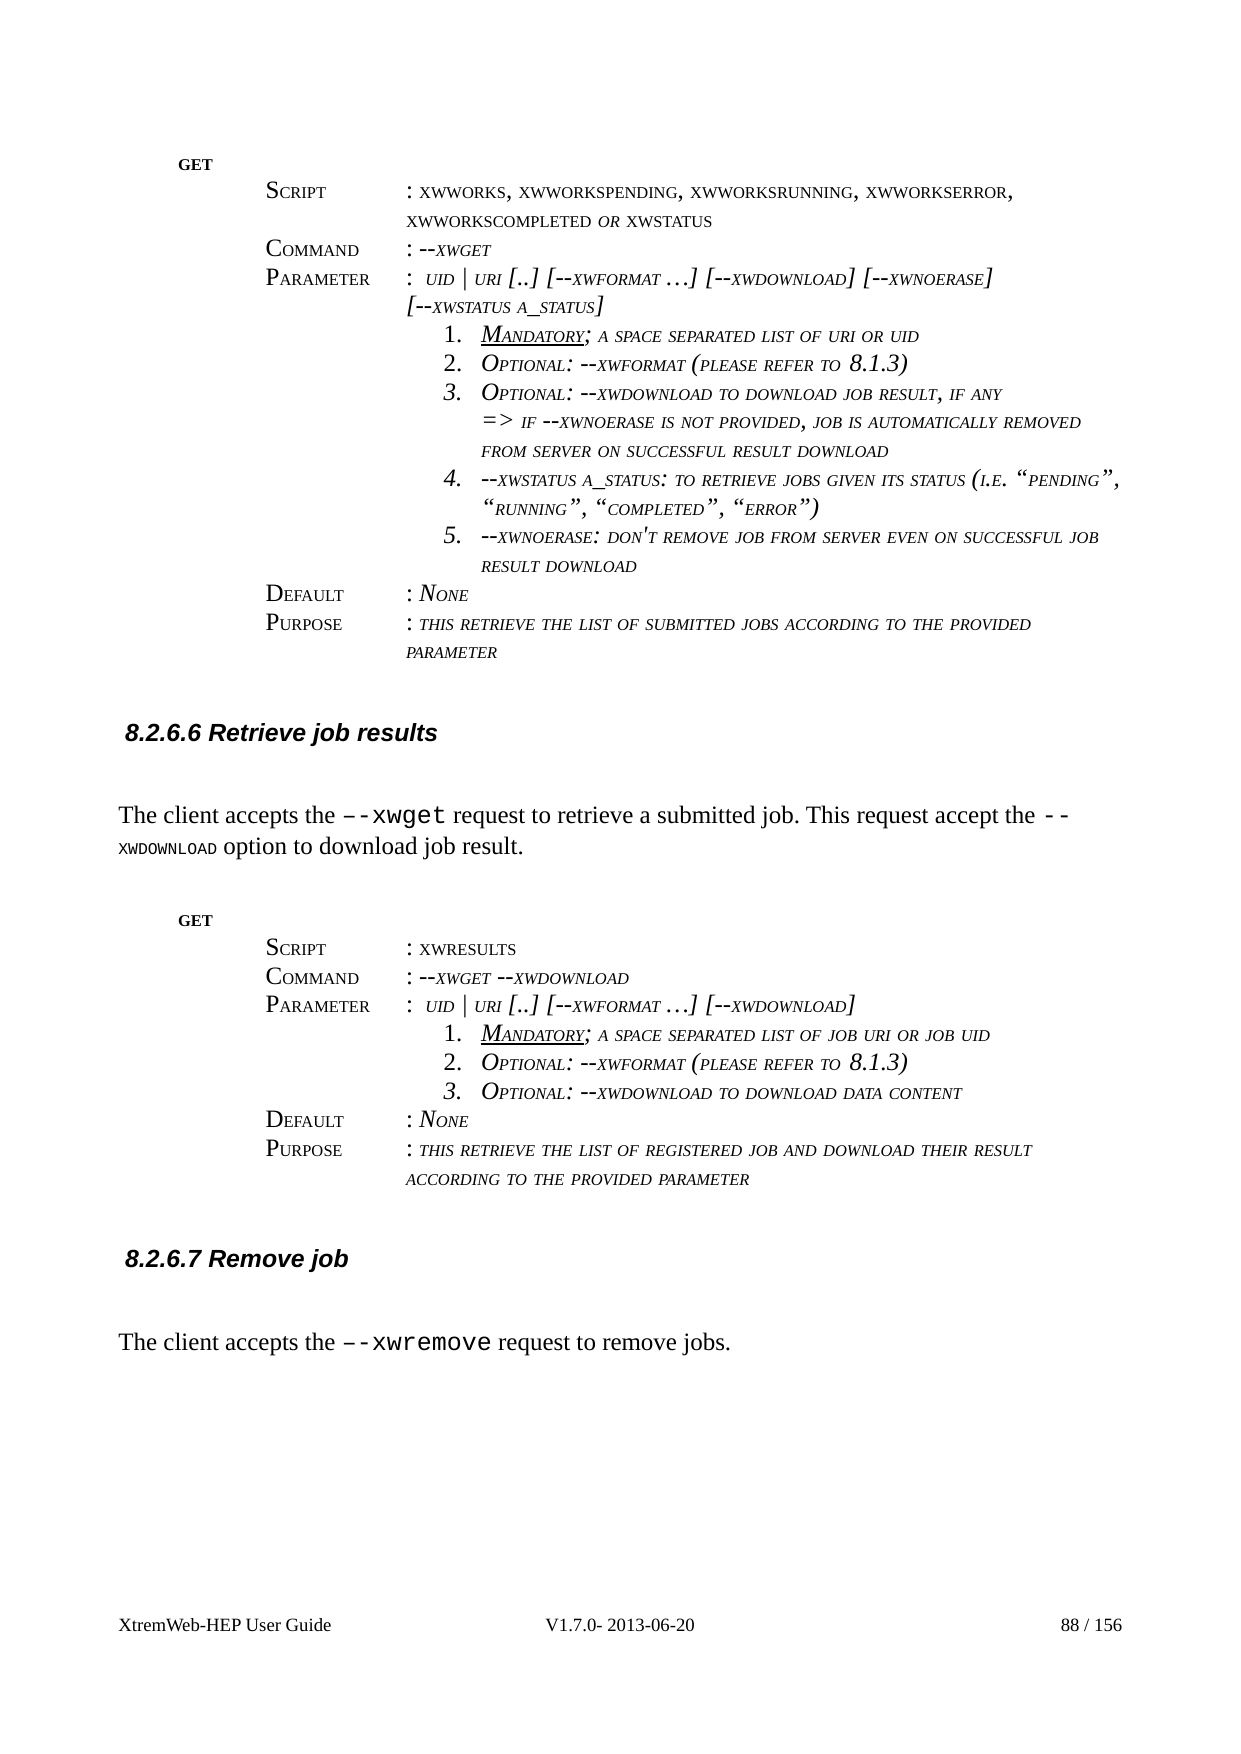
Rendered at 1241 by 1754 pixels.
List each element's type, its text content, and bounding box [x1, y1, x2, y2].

text Default : None [265, 1104, 1122, 1133]
text The client accepts the –-xwremove request to remove jobs. [118, 1327, 1122, 1358]
text get [178, 147, 1122, 176]
list --xwstatus a_status: to retrieve jobs given its status (i.e. “pending”, “running”, “completed”, “error”) [443, 463, 1122, 521]
subtitle Remove job [118, 1244, 1122, 1273]
text Script : xwworks, xwworkspending, xwworksrunning, xwworkserror, xwworkscompleted or xwstatus [265, 176, 1122, 233]
list Optional: --xwformat (please refer to 8.1.3) [443, 348, 1122, 377]
text Command : --xwget [265, 233, 1122, 262]
text Parameter : uid | uri [..] [--xwformat …] [--xwdownload] [--xwnoerase] [--xwstatus a_status] [265, 262, 1122, 319]
list Optional: --xwdownload to download job result, if any => if --xwnoerase is not provided, job is automatically removed from server on successful result download [443, 377, 1122, 463]
subtitle Retrieve job results [118, 718, 1122, 747]
list Optional: --xwformat (please refer to 8.1.3) [443, 1047, 1122, 1076]
text Script : xwresults [265, 932, 1122, 961]
text Purpose : this retrieve the list of registered job and download their result according to the provided parameter [265, 1133, 1122, 1191]
text Default : None [265, 578, 1122, 607]
text The client accepts the –-xwget request to retrieve a submitted job. This request accept the --xwdownload option to download job result. [118, 800, 1122, 862]
list Mandatory; a space separated list of uri or uid [443, 319, 1122, 348]
text Command : --xwget --xwdownload [265, 961, 1122, 989]
text Purpose : this retrieve the list of submitted jobs according to the provided parameter [265, 607, 1122, 664]
text get [178, 903, 1122, 932]
list Optional: --xwdownload to download data content [443, 1076, 1122, 1104]
text Parameter : uid | uri [..] [--xwformat …] [--xwdownload] [265, 989, 1122, 1018]
list --xwnoerase: don't remove job from server even on successful job result download [443, 521, 1122, 578]
list Mandatory; a space separated list of job uri or job uid [443, 1018, 1122, 1047]
